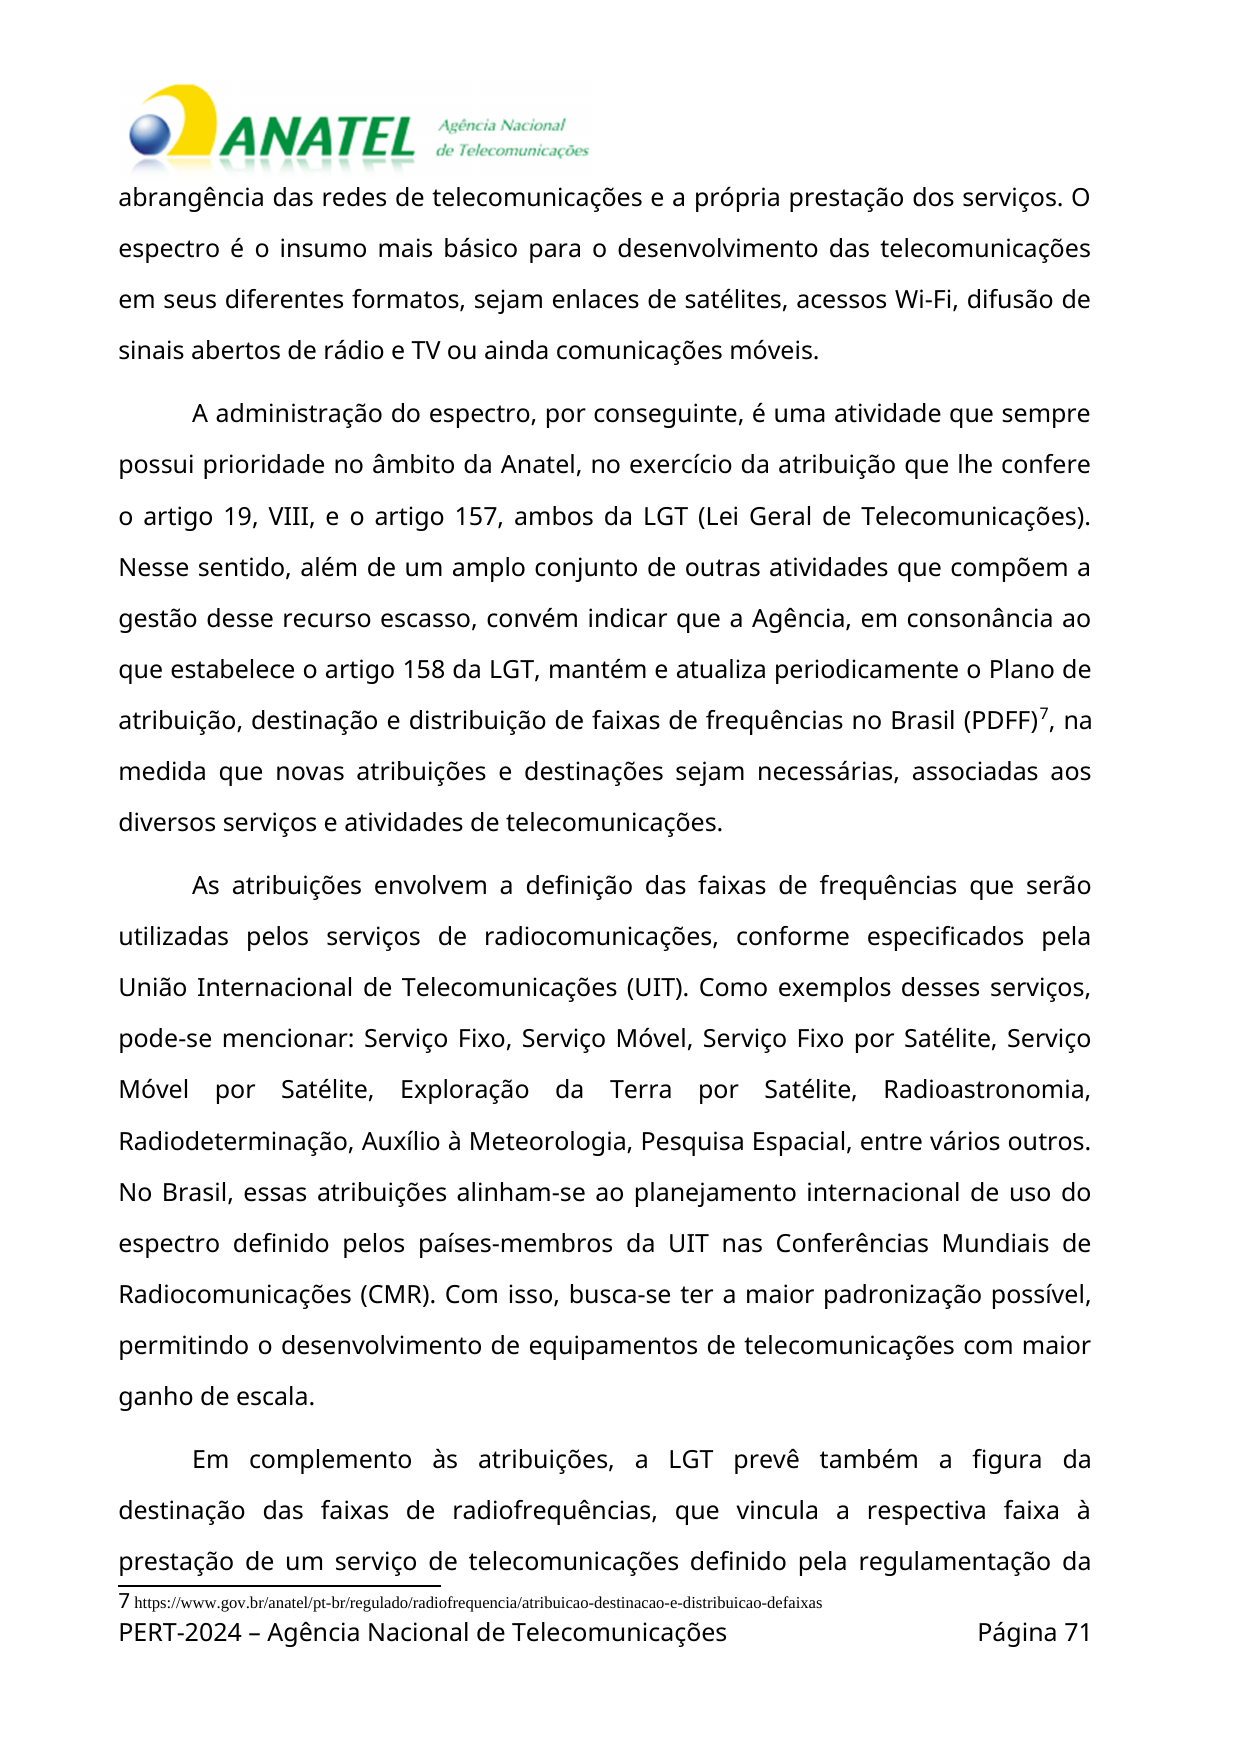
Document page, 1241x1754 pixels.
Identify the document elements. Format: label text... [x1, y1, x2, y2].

text https://www.gov.br/anatel/pt-br/regulado/radiofrequencia/atribuicao-destinacao-e-distribuicao-defaixas [118, 1586, 1093, 1615]
text Em complemento às atribuições, a LGT prevê também a figura da destinação das faixas de radiofrequências, que vincula a respectiva faixa à prestação de um serviço de telecomunicações definido pela regulamentação da [118, 1442, 1093, 1578]
text A administração do espectro, por conseguinte, é uma atividade que sempre possui prioridade no âmbito da Anatel, no exercício da atribuição que lhe confere o artigo 19, VIII, e o artigo 157, ambos da LGT (Lei Geral de Telecomunicações). Nesse sentido, além de um amplo conjunto de outras atividades que compõem a gestão desse recurso escasso, convém indicar que a Agência, em consonância ao que estabelece o artigo 158 da LGT, mantém e atualiza periodicamente o Plano de atribuição, destinação e distribuição de faixas de frequências no Brasil (PDFF), na medida que novas atribuições e destinações sejam necessárias, associadas aos diversos serviços e atividades de telecomunicações. [118, 396, 1093, 838]
text As atribuições envolvem a definição das faixas de frequências que serão utilizadas pelos serviços de radiocomunicações, conforme especificados pela União Internacional de Telecomunicações (UIT). Como exemplos desses serviços, pode-se mencionar: Serviço Fixo, Serviço Móvel, Serviço Fixo por Satélite, Serviço Móvel por Satélite, Exploração da Terra por Satélite, Radioastronomia, Radiodeterminação, Auxílio à Meteorologia, Pesquisa Espacial, entre vários outros. No Brasil, essas atribuições alinham-se ao planejamento internacional de uso do espectro definido pelos países-membros da UIT nas Conferências Mundiais de Radiocomunicações (CMR). Com isso, busca-se ter a maior padronização possível, permitindo o desenvolvimento de equipamentos de telecomunicações com maior ganho de escala. [118, 868, 1093, 1412]
text abrangência das redes de telecomunicações e a própria prestação dos serviços. O espectro é o insumo mais básico para o desenvolvimento das telecomunicações em seus diferentes formatos, sejam enlaces de satélites, acessos Wi-Fi, difusão de sinais abertos de rádio e TV ou ainda comunicações móveis. [118, 179, 1093, 367]
